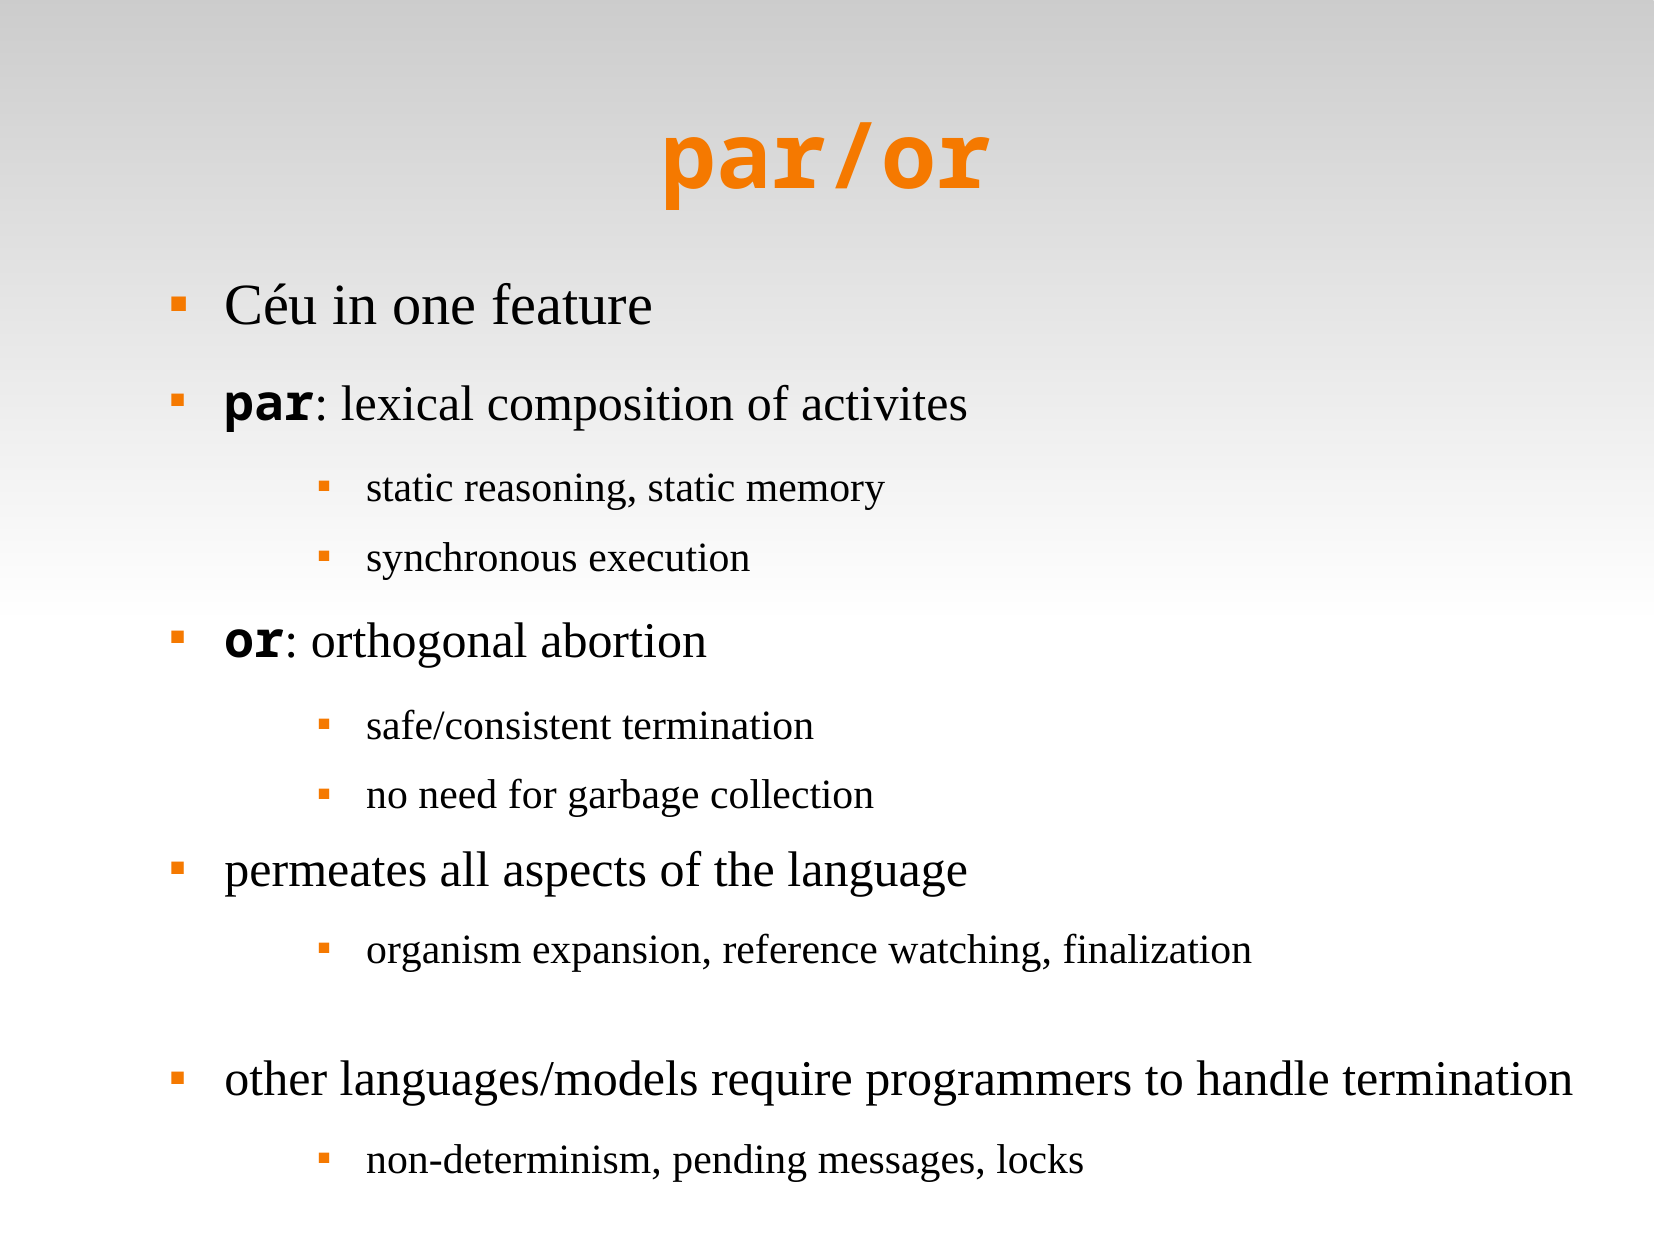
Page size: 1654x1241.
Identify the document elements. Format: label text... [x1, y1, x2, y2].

list Céu in one feature par: lexical composition of activites static reasoning, static memory synchronous execution or: orthogonal abortion safe/consistent termination no need for garbage collection permeates all aspects of the language organism expansion, reference watching, finalization other languages/models require programmers to handle termination non-determinism, pending messages, locks [82, 272, 1576, 1212]
title par/or [82, 49, 1571, 257]
